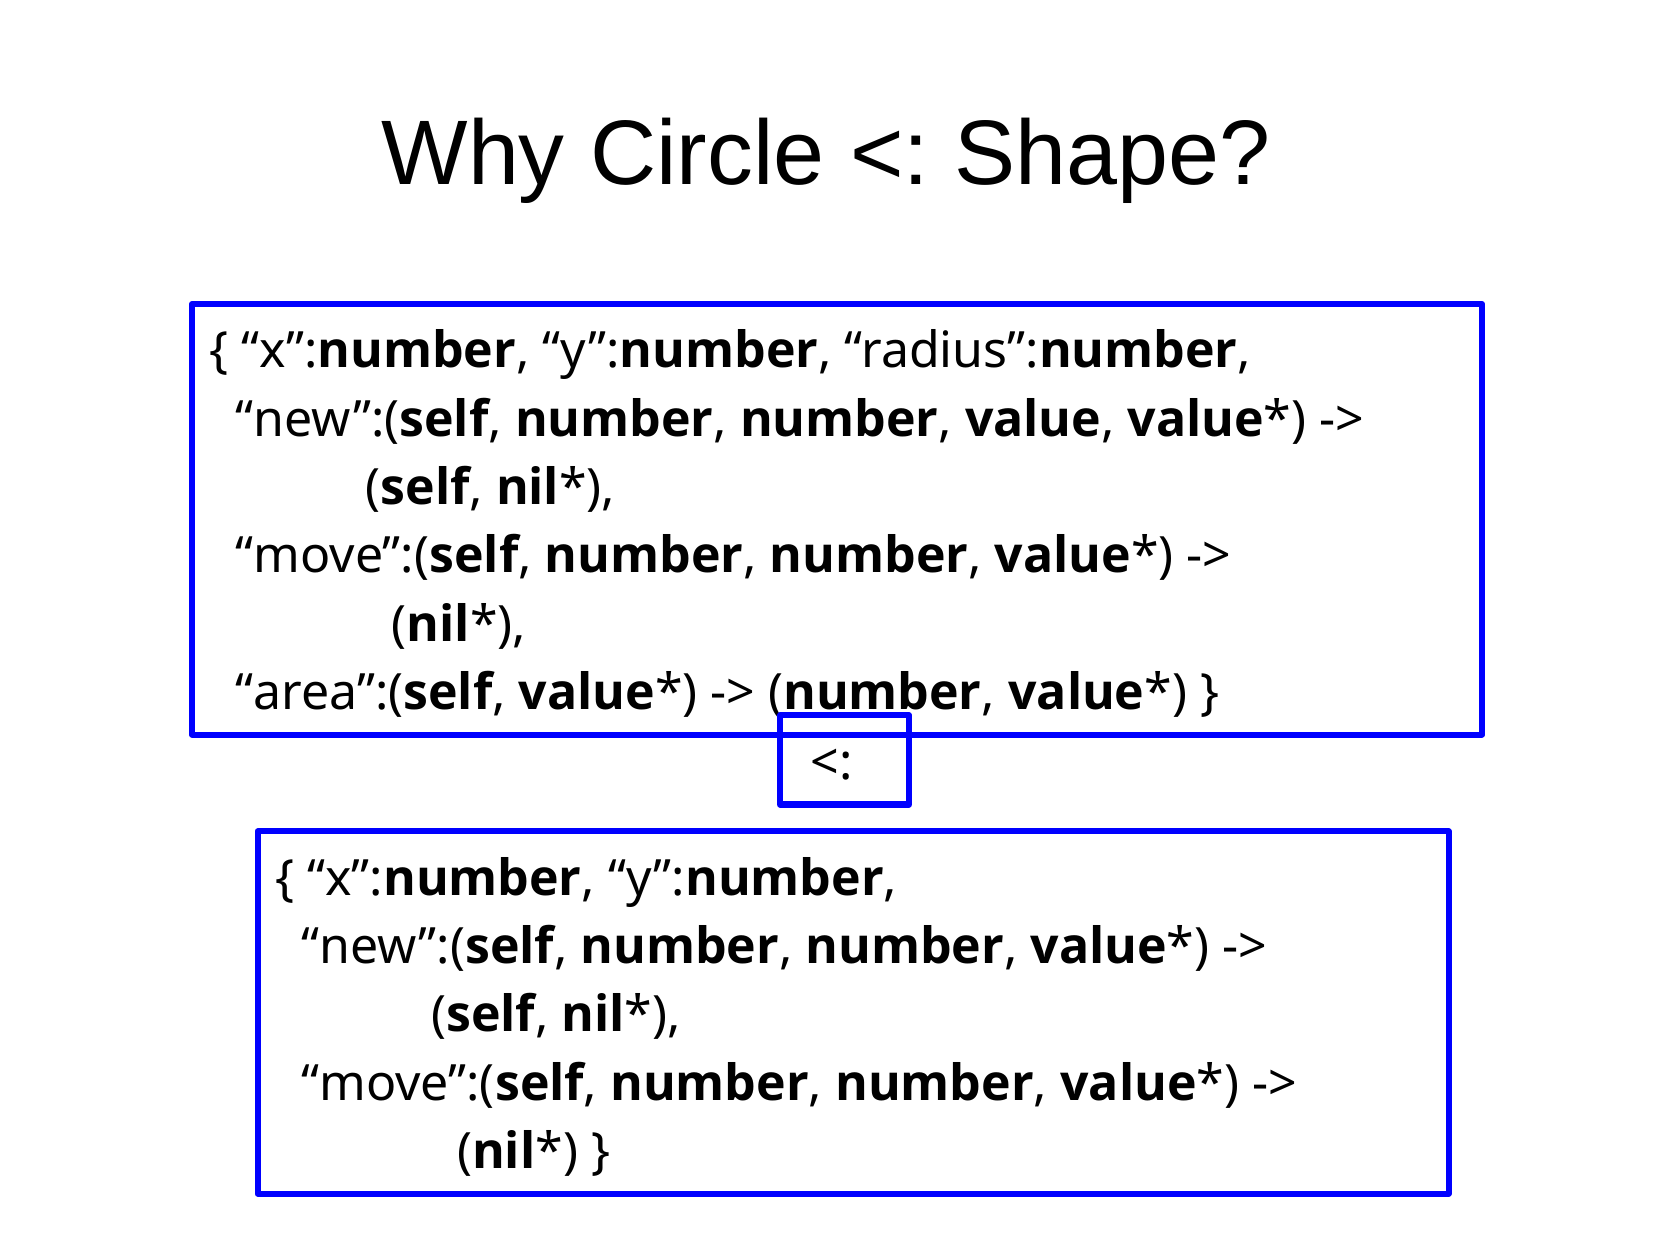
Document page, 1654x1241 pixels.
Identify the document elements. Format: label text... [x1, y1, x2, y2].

text_box { “x”:number, “y”:number, “radius”:number, “new”:(self, number, number, value, value*) -> (self, nil*), “move”:(self, number, number, value*) -> (nil*), “area”:(self, value*) -> (number, value*) } [191, 304, 1482, 678]
text_box <: [780, 715, 910, 796]
title Why Circle <: Shape? [82, 49, 1571, 257]
text_box { “x”:number, “y”:number, “new”:(self, number, number, value*) -> (self, nil*), “move”:(self, number, number, value*) -> (nil*) } [257, 831, 1449, 1147]
